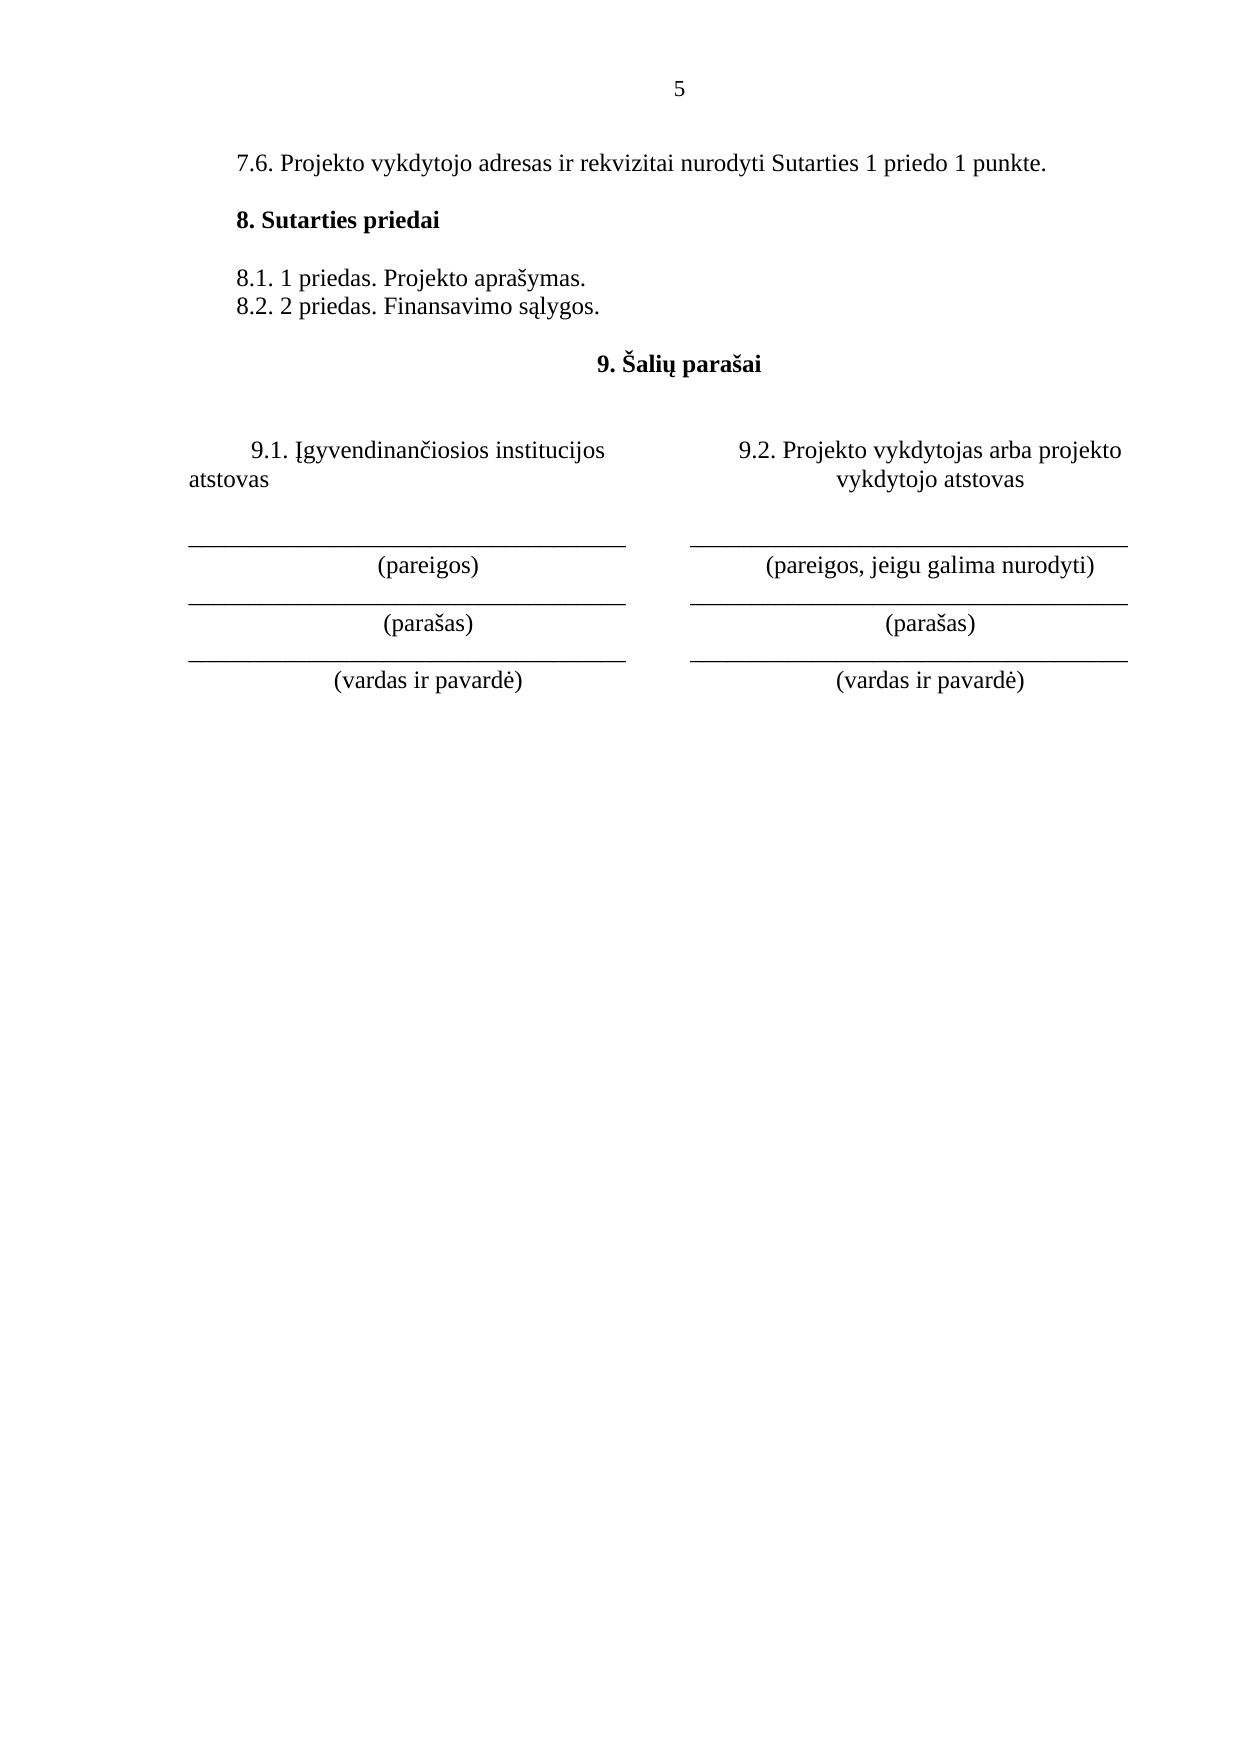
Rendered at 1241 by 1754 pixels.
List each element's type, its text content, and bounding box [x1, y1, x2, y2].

table_cell (parašas) [679, 579, 1181, 636]
table_cell (vardas ir pavardė) [679, 636, 1181, 723]
table_cell (parašas) [177, 579, 679, 636]
table_cell (pareigos, jeigu galima nurodyti) [679, 521, 1181, 579]
text 8.1. 1 priedas. Projekto aprašymas. [177, 263, 1181, 291]
text 7.6. Projekto vykdytojo adresas ir rekvizitai nurodyti Sutarties 1 priedo 1 punkte. [177, 148, 1181, 176]
table_cell [177, 723, 679, 753]
table_cell (vardas ir pavardė) [177, 636, 679, 723]
table_cell [679, 723, 1181, 753]
text 8.2. 2 priedas. Finansavimo sąlygos. [177, 291, 1181, 320]
table_cell (pareigos) [177, 521, 679, 579]
text 9. Šalių parašai [177, 349, 1181, 378]
table_header 9.1. Įgyvendinančiosios institucijos atstovas [177, 435, 679, 521]
table_header 9.2. Projekto vykdytojas arba projekto vykdytojo atstovas [679, 435, 1181, 521]
text 8. Sutarties priedai [177, 205, 1181, 234]
